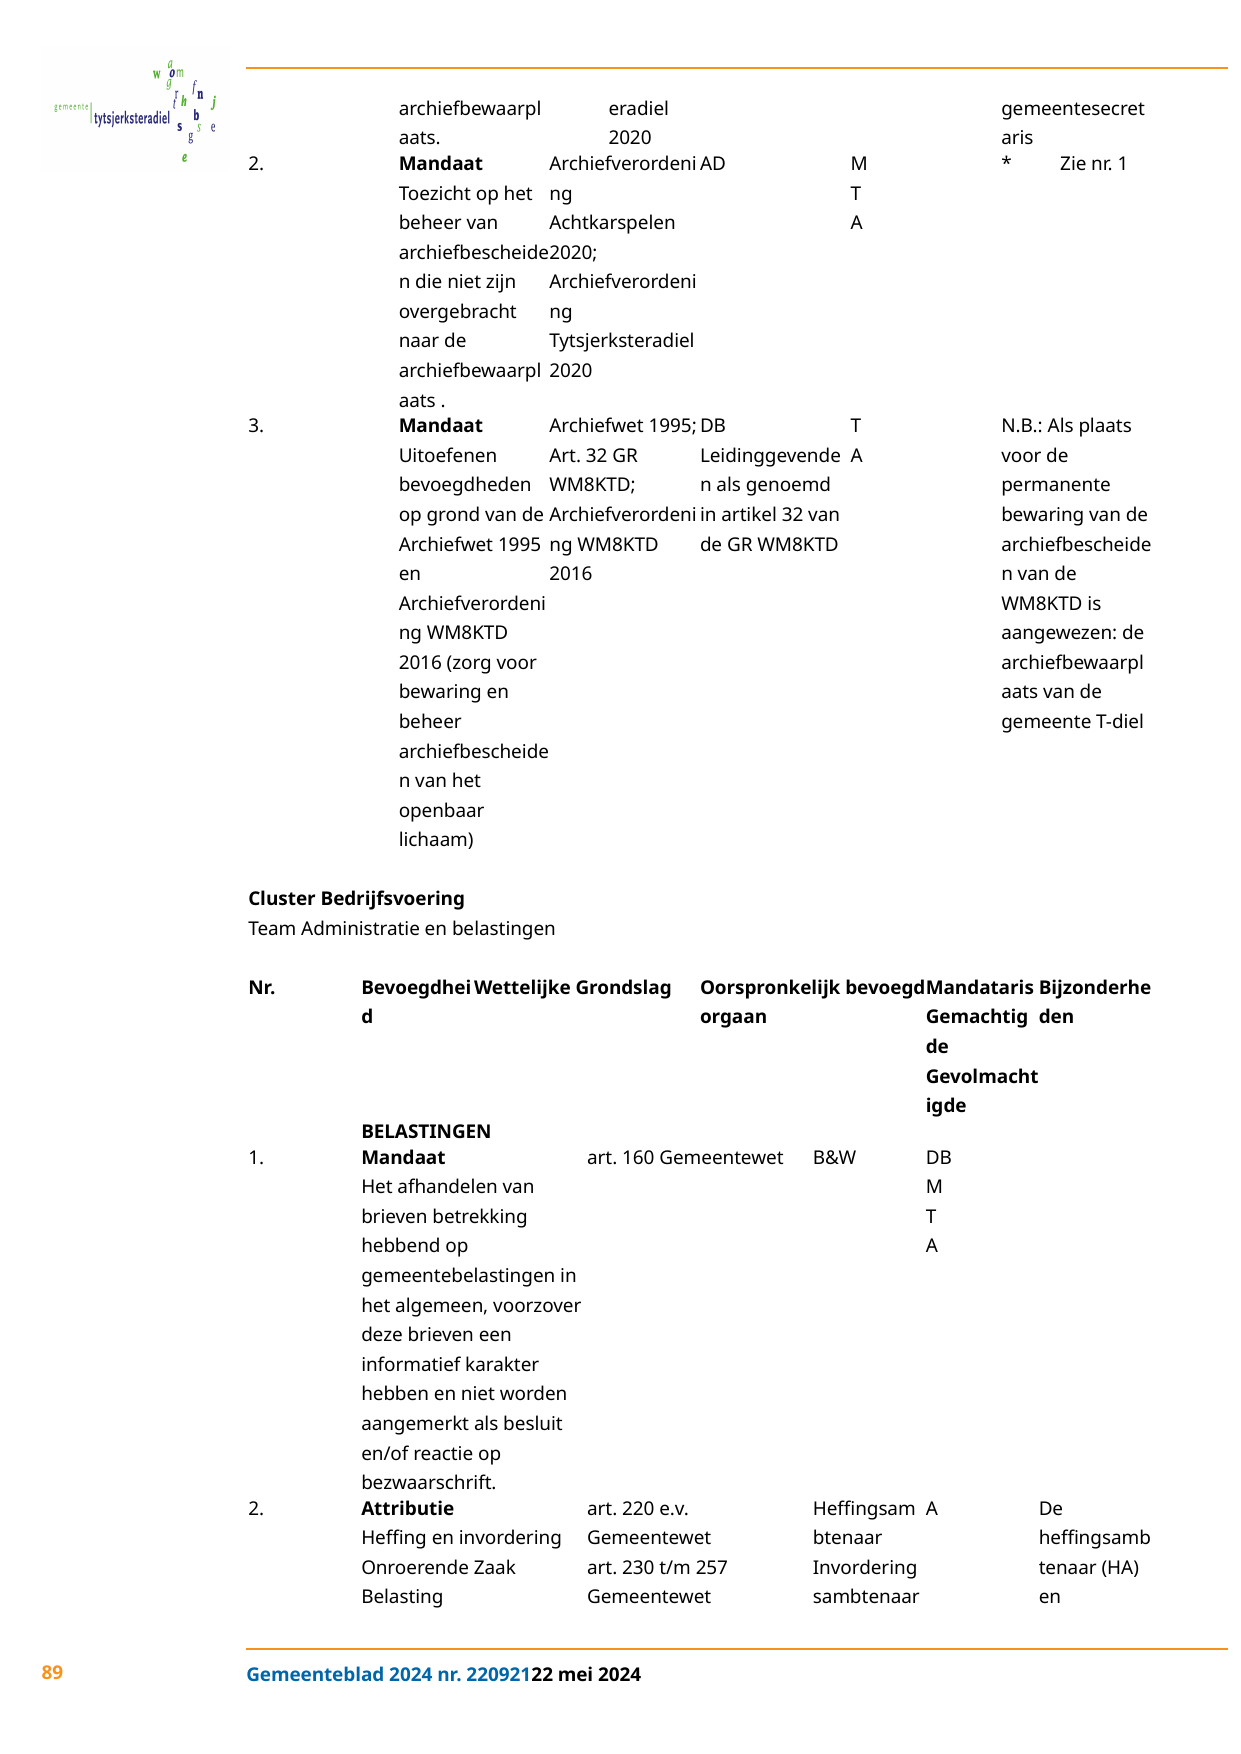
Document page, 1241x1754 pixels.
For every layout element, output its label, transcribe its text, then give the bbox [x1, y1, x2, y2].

table_cell 2. [248, 150, 398, 412]
table_cell 2. [248, 1495, 361, 1609]
table_cell Mandaat Uitoefenen bevoegdheden op grond van de Archiefwet 1995 en Archiefverordening WM8KTD 2016 (zorg voor bewaring en beheer archiefbescheiden van het openbaar lichaam) [399, 413, 549, 852]
table_header Bijzonderheden [1039, 974, 1152, 1118]
table_cell archiefbewaarplaats. [399, 95, 549, 150]
table_cell B&W [813, 1144, 926, 1495]
table_cell T A [850, 413, 1001, 852]
table_cell 1. [248, 1144, 361, 1495]
text Team Administratie en belastingen [248, 915, 1152, 941]
text Cluster Bedrijfsvoering [248, 885, 1152, 911]
table_cell [248, 1118, 361, 1144]
picture [41, 47, 231, 172]
table_cell 3. [248, 413, 398, 852]
table_cell Mandaat Het afhandelen van brieven betrekking hebbend op gemeentebelastingen in het algemeen, voorzover deze brieven een informatief karakter hebben en niet worden aangemerkt als besluit en/of reactie op bezwaarschrift. [361, 1144, 587, 1495]
table_cell A [926, 1495, 1038, 1609]
table_cell Archiefverordening Achtkarspelen 2020; Archiefverordening Tytsjerksteradiel 2020 [549, 150, 700, 412]
table_header Oorspronkelijk bevoegd orgaan [700, 974, 926, 1118]
table_header Wettelijke Grondslag [474, 974, 700, 1118]
table_cell M T A [850, 150, 1001, 412]
table_cell Archiefwet 1995; Art. 32 GR WM8KTD; Archiefverordening WM8KTD 2016 [549, 413, 700, 852]
table_cell [248, 95, 398, 150]
table_cell eradiel 2020 [549, 95, 700, 150]
table_cell gemeentesecretaris [1001, 95, 1152, 150]
table_cell Zie nr. 1 [1001, 150, 1152, 412]
table_cell Attributie Heffing en invordering Onroerende Zaak Belasting [361, 1495, 587, 1609]
table_cell [700, 95, 850, 150]
table_header Bevoegdheid [361, 974, 474, 1118]
table_cell N.B.: Als plaats voor de permanente bewaring van de archiefbescheiden van de WM8KTD is aangewezen: de archiefbewaarplaats van de gemeente T-diel [1001, 413, 1152, 852]
table_header Nr. [248, 974, 361, 1118]
table_cell art. 220 e.v. Gemeentewet art. 230 t/m 257 Gemeentewet [587, 1495, 813, 1609]
table_cell DB M T A [926, 1144, 1038, 1495]
table_cell BELASTINGEN [361, 1118, 1152, 1144]
table_cell AD [700, 150, 850, 412]
table_cell Heffingsambtenaar Invorderingsambtenaar [813, 1495, 926, 1609]
table_cell De heffingsambtenaar (HA) en [1039, 1495, 1152, 1609]
table_cell [850, 95, 1001, 150]
table_cell Mandaat Toezicht op het beheer van archiefbescheiden die niet zijn overgebracht naar de archiefbewaarplaats . [399, 150, 549, 412]
table_cell DB Leidinggevenden als genoemd in artikel 32 van de GR WM8KTD [700, 413, 850, 852]
table_cell art. 160 Gemeentewet [587, 1144, 813, 1495]
table_cell [1039, 1144, 1152, 1495]
table_header Mandataris Gemachtigde Gevolmachtigde [926, 974, 1038, 1118]
